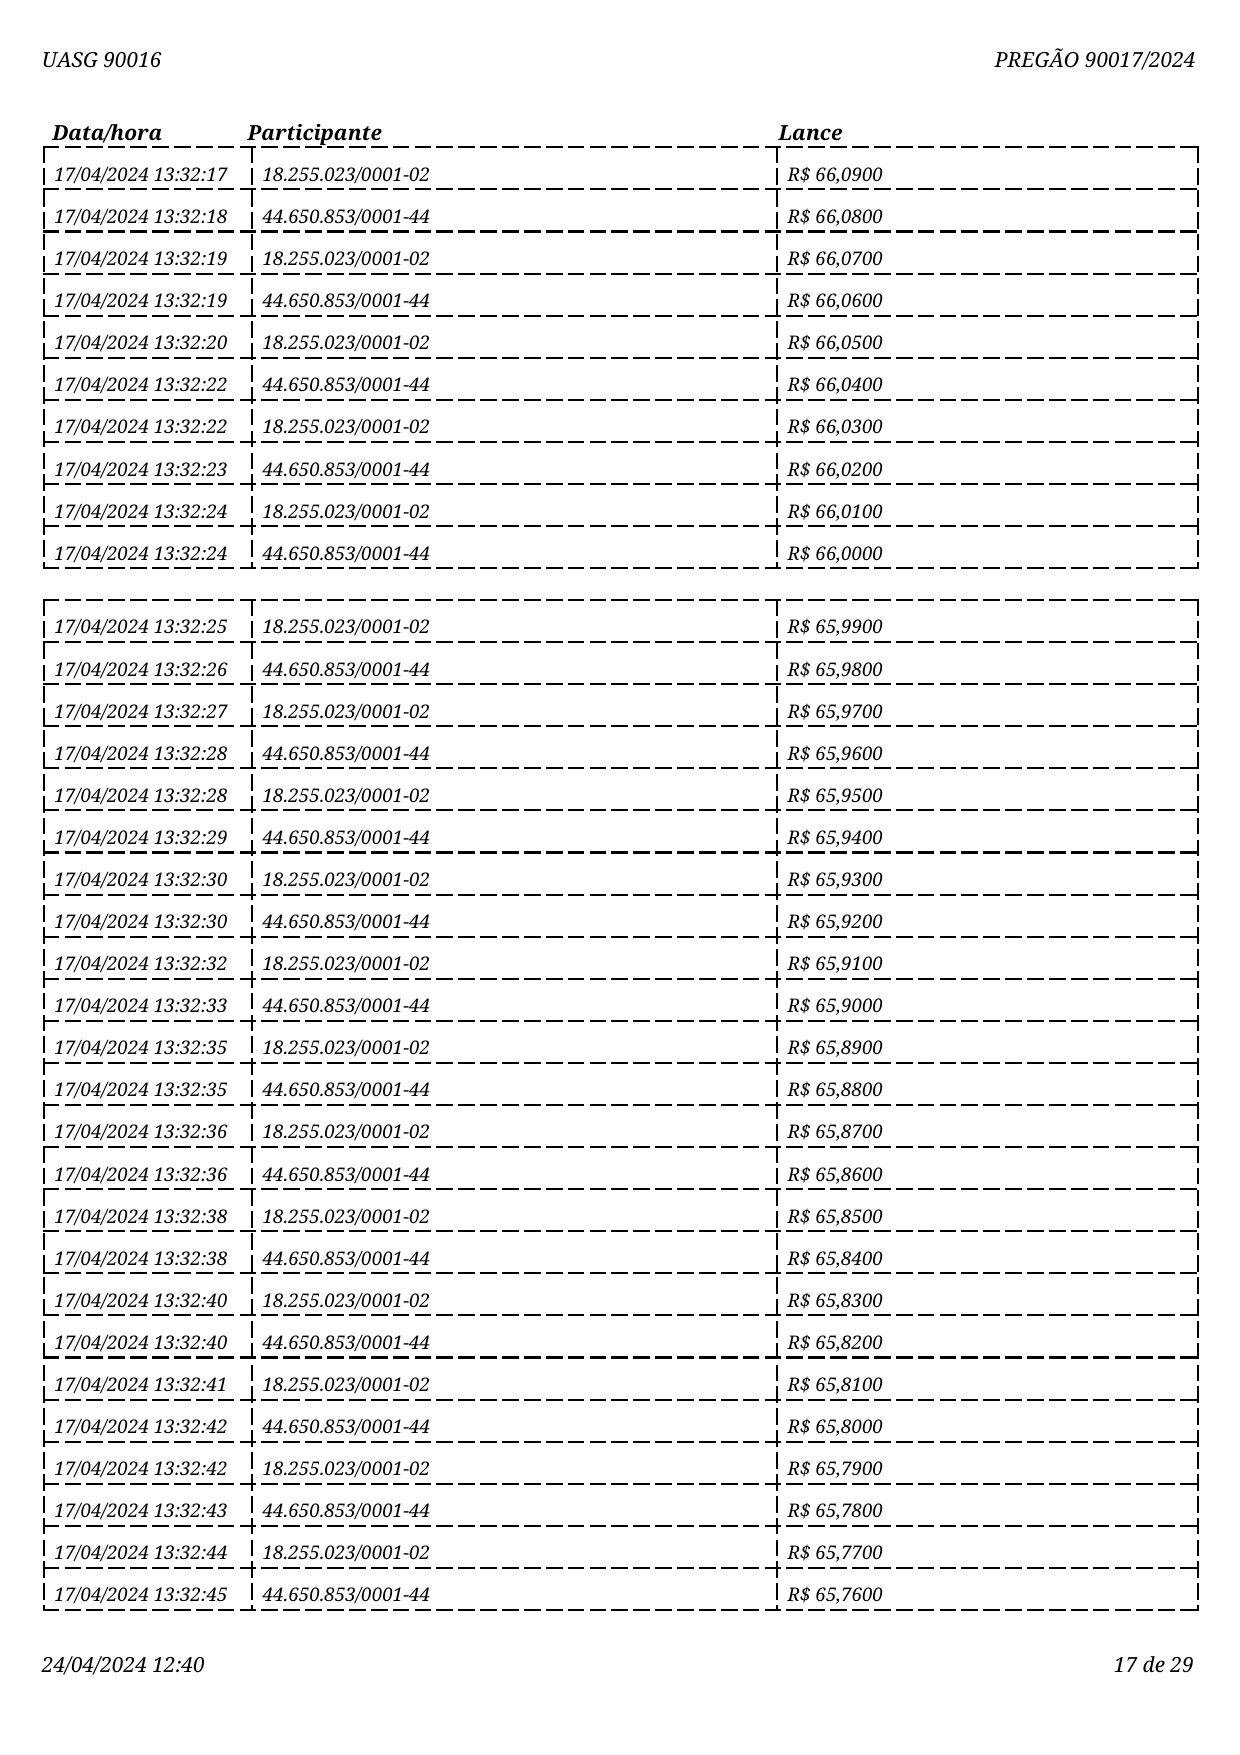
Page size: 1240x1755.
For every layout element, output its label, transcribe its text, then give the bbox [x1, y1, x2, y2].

table_cell 17/04/2024 13:32:35 [44, 1020, 252, 1062]
table_cell 17/04/2024 13:32:23 [44, 441, 252, 483]
table_cell 44.650.853/0001-44 [252, 1146, 777, 1188]
table_cell 44.650.853/0001-44 [252, 273, 777, 314]
table_cell 17/04/2024 13:32:40 [44, 1272, 252, 1314]
table_cell 44.650.853/0001-44 [252, 1399, 777, 1441]
table_cell R$ 65,9000 [777, 978, 1198, 1020]
table_cell 17/04/2024 13:32:35 [44, 1062, 252, 1104]
table_header 17/04/2024 13:32:25 [44, 599, 252, 641]
table_cell R$ 66,0400 [777, 357, 1198, 399]
table_cell 44.650.853/0001-44 [252, 641, 777, 683]
table_cell 17/04/2024 13:32:28 [44, 767, 252, 809]
table_cell R$ 65,8200 [777, 1314, 1198, 1356]
table_cell 17/04/2024 13:32:45 [44, 1567, 252, 1609]
table_cell R$ 65,9300 [777, 851, 1198, 893]
table_cell 17/04/2024 13:32:28 [44, 725, 252, 767]
table_cell 17/04/2024 13:32:26 [44, 641, 252, 683]
table_cell 18.255.023/0001-02 [252, 230, 777, 272]
table_cell R$ 66,0600 [777, 273, 1198, 314]
table_cell 17/04/2024 13:32:41 [44, 1356, 252, 1398]
table_cell R$ 65,8000 [777, 1399, 1198, 1441]
table_cell 17/04/2024 13:32:36 [44, 1104, 252, 1146]
table_cell R$ 65,9600 [777, 725, 1198, 767]
table_cell R$ 65,9200 [777, 894, 1198, 936]
table_cell 18.255.023/0001-02 [252, 767, 777, 809]
table_cell 17/04/2024 13:32:30 [44, 894, 252, 936]
table_cell 44.650.853/0001-44 [252, 1062, 777, 1104]
table_cell R$ 65,7700 [777, 1525, 1198, 1567]
table_cell 18.255.023/0001-02 [252, 1272, 777, 1314]
table_cell 44.650.853/0001-44 [252, 894, 777, 936]
table_cell R$ 65,7800 [777, 1483, 1198, 1525]
table_cell 17/04/2024 13:32:42 [44, 1399, 252, 1441]
table_cell 18.255.023/0001-02 [252, 683, 777, 725]
table_cell 17/04/2024 13:32:32 [44, 936, 252, 978]
table_cell 18.255.023/0001-02 [252, 1020, 777, 1062]
table_cell 44.650.853/0001-44 [252, 1314, 777, 1356]
table_cell 44.650.853/0001-44 [252, 525, 777, 567]
table_cell 17/04/2024 13:32:27 [44, 683, 252, 725]
table_cell 17/04/2024 13:32:22 [44, 357, 252, 399]
table_cell R$ 65,9400 [777, 809, 1198, 851]
table_cell 17/04/2024 13:32:29 [44, 809, 252, 851]
table_cell R$ 65,9500 [777, 767, 1198, 809]
table_cell 18.255.023/0001-02 [252, 315, 777, 357]
table_cell 44.650.853/0001-44 [252, 1230, 777, 1272]
table_cell R$ 66,0900 [777, 146, 1198, 188]
table_cell 17/04/2024 13:32:38 [44, 1188, 252, 1230]
table_cell 17/04/2024 13:32:33 [44, 978, 252, 1020]
table_cell 17/04/2024 13:32:19 [44, 273, 252, 314]
table_cell 18.255.023/0001-02 [252, 1356, 777, 1398]
table_cell 18.255.023/0001-02 [252, 483, 777, 525]
table_cell R$ 65,8500 [777, 1188, 1198, 1230]
table_cell 44.650.853/0001-44 [252, 809, 777, 851]
table_cell R$ 66,0700 [777, 230, 1198, 272]
table_cell R$ 65,9100 [777, 936, 1198, 978]
table_cell 44.650.853/0001-44 [252, 725, 777, 767]
table_cell 17/04/2024 13:32:30 [44, 851, 252, 893]
table_cell 18.255.023/0001-02 [252, 1104, 777, 1146]
table_cell R$ 66,0800 [777, 188, 1198, 230]
table_cell 44.650.853/0001-44 [252, 441, 777, 483]
table_cell R$ 65,8100 [777, 1356, 1198, 1398]
table_cell 18.255.023/0001-02 [252, 1441, 777, 1483]
table_cell 17/04/2024 13:32:24 [44, 525, 252, 567]
table_cell 17/04/2024 13:32:43 [44, 1483, 252, 1525]
table_header R$ 65,9900 [777, 599, 1198, 641]
table_cell 44.650.853/0001-44 [252, 188, 777, 230]
table_cell 17/04/2024 13:32:38 [44, 1230, 252, 1272]
table_cell R$ 65,9700 [777, 683, 1198, 725]
table_cell 18.255.023/0001-02 [252, 936, 777, 978]
table_cell 18.255.023/0001-02 [252, 146, 777, 188]
table_cell 17/04/2024 13:32:40 [44, 1314, 252, 1356]
table_cell R$ 66,0100 [777, 483, 1198, 525]
table_cell 17/04/2024 13:32:42 [44, 1441, 252, 1483]
table_cell R$ 65,8800 [777, 1062, 1198, 1104]
table_cell 44.650.853/0001-44 [252, 1567, 777, 1609]
table_cell 18.255.023/0001-02 [252, 1525, 777, 1567]
table_cell R$ 65,8700 [777, 1104, 1198, 1146]
table_cell 44.650.853/0001-44 [252, 357, 777, 399]
table_cell 17/04/2024 13:32:20 [44, 315, 252, 357]
table_cell R$ 65,8900 [777, 1020, 1198, 1062]
table_cell 44.650.853/0001-44 [252, 1483, 777, 1525]
table_cell R$ 65,9800 [777, 641, 1198, 683]
table_cell R$ 65,8600 [777, 1146, 1198, 1188]
table_cell 17/04/2024 13:32:17 [44, 146, 252, 188]
table_cell 44.650.853/0001-44 [252, 978, 777, 1020]
table_cell R$ 65,7600 [777, 1567, 1198, 1609]
table_cell R$ 65,8400 [777, 1230, 1198, 1272]
table_header 18.255.023/0001-02 [252, 599, 777, 641]
table_cell 17/04/2024 13:32:24 [44, 483, 252, 525]
table_cell R$ 66,0000 [777, 525, 1198, 567]
table_cell 17/04/2024 13:32:18 [44, 188, 252, 230]
table_cell 17/04/2024 13:32:36 [44, 1146, 252, 1188]
table_cell 18.255.023/0001-02 [252, 1188, 777, 1230]
table_cell 17/04/2024 13:32:44 [44, 1525, 252, 1567]
table_cell 17/04/2024 13:32:19 [44, 230, 252, 272]
table_cell 17/04/2024 13:32:22 [44, 399, 252, 441]
table_cell 18.255.023/0001-02 [252, 851, 777, 893]
table_cell R$ 66,0500 [777, 315, 1198, 357]
table_cell 18.255.023/0001-02 [252, 399, 777, 441]
table_cell R$ 65,7900 [777, 1441, 1198, 1483]
table_cell R$ 65,8300 [777, 1272, 1198, 1314]
table_cell R$ 66,0300 [777, 399, 1198, 441]
table_cell R$ 66,0200 [777, 441, 1198, 483]
